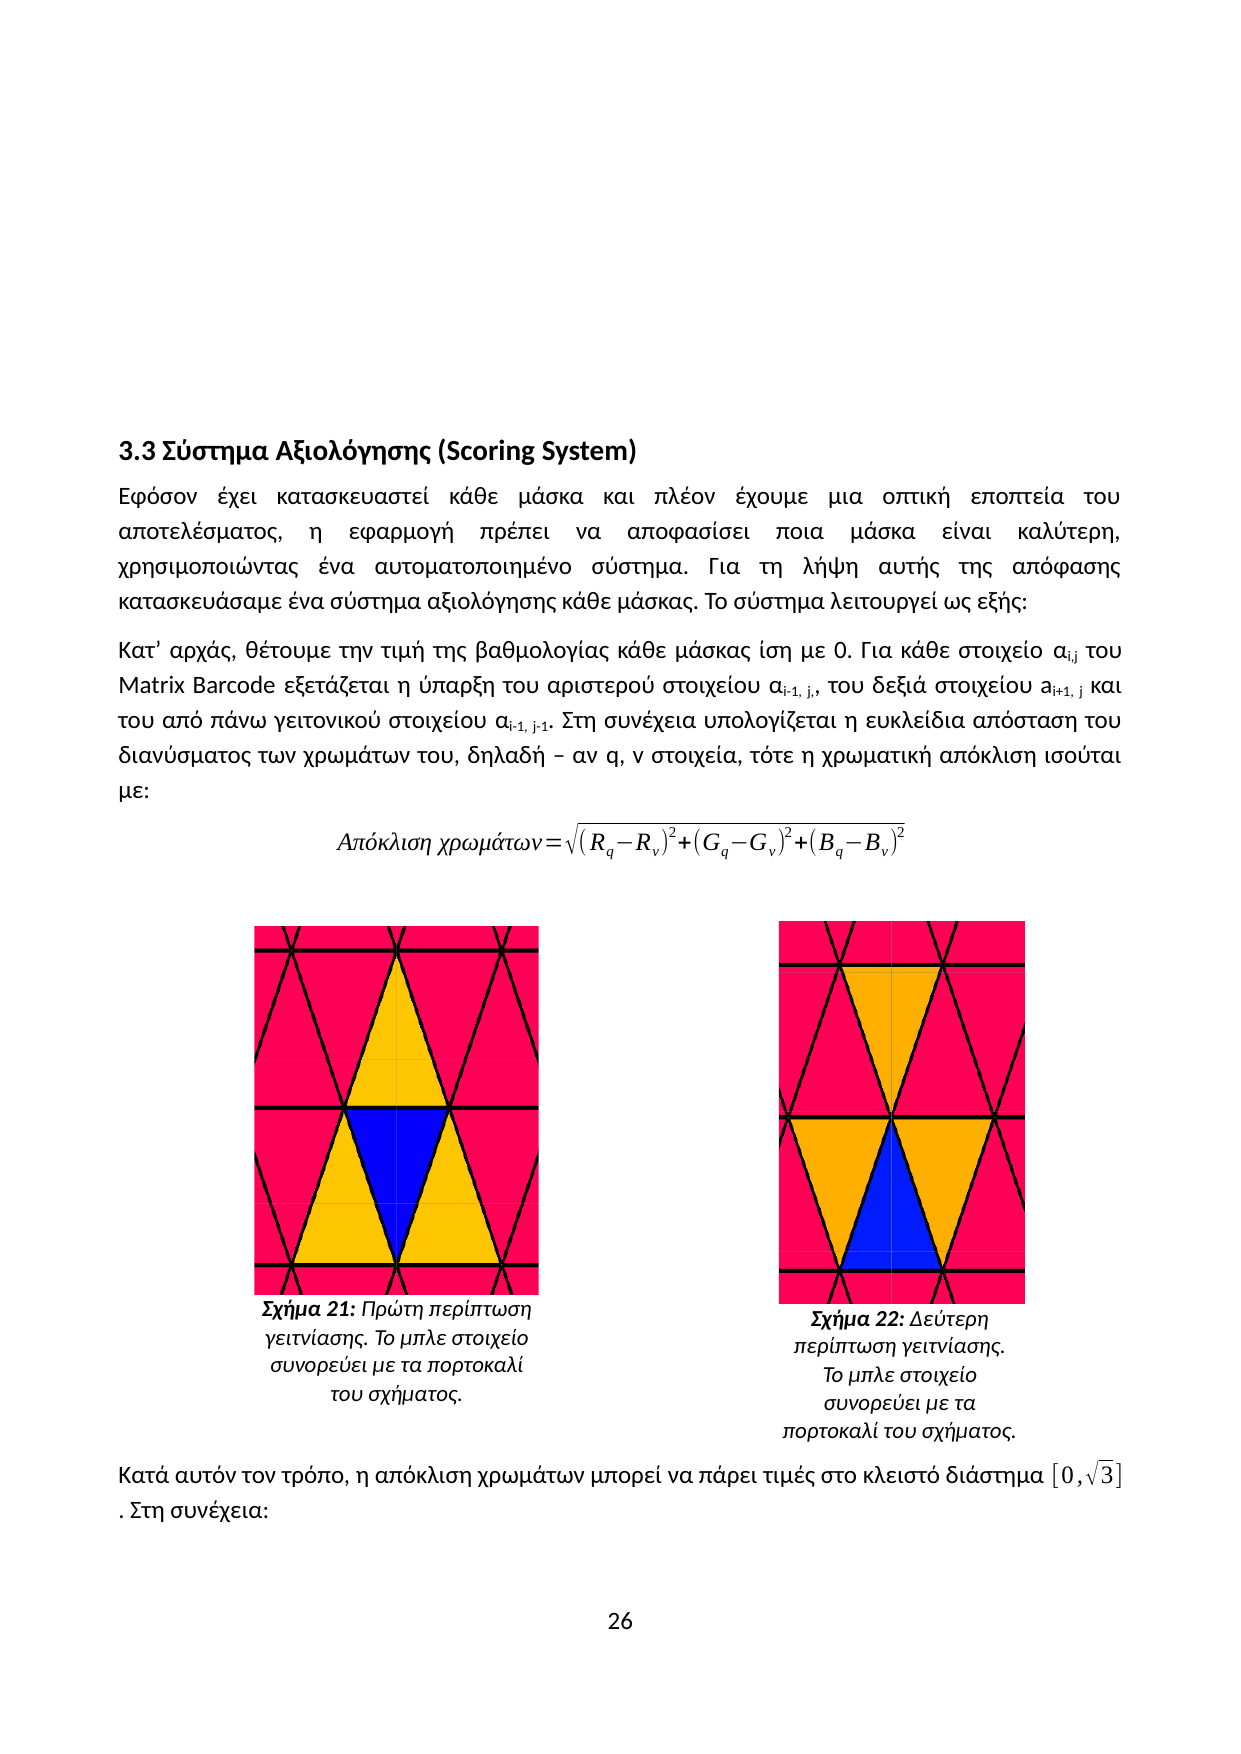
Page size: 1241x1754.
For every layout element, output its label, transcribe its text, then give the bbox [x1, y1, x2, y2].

picture [254, 926, 539, 1295]
subtitle 3.3 Σύστημα Αξιολόγησης (Scoring System) [118, 432, 1122, 467]
picture [778, 921, 1025, 1304]
text Κατ’ αρχάς, θέτουμε την τιμή της βαθμολογίας κάθε μάσκας ίση με 0. Για κάθε στοιχείο αi,j του Matrix Barcode εξετάζεται η ύπαρξη του αριστερού στοιχείου αi-1, j,, του δεξιά στοιχείου ai+1, j και του από πάνω γειτονικού στοιχείου αi-1, j-1. Στη συνέχεια υπολογίζεται η ευκλείδια απόσταση του διανύσματος των χρωμάτων του, δηλαδή – αν q, v στοιχεία, τότε η χρωματική απόκλιση ισούται με: [118, 634, 1122, 805]
text Κατά αυτόν τον τρόπο, η απόκλιση χρωμάτων μπορεί να πάρει τιμές στο κλειστό διάστημα . Στη συνέχεια: [118, 1459, 1122, 1525]
text Εφόσον έχει κατασκευαστεί κάθε μάσκα και πλέον έχουμε μια οπτική εποπτεία του αποτελέσματος, η εφαρμογή πρέπει να αποφασίσει ποια μάσκα είναι καλύτερη, χρησιμοποιώντας ένα αυτοματοποιημένο σύστημα. Για τη λήψη αυτής της απόφασης κατασκευάσαμε ένα σύστημα αξιολόγησης κάθε μάσκας. Το σύστημα λειτουργεί ως εξής: [118, 480, 1122, 615]
text Σχήμα 21: Πρώτη περίπτωση γειτνίασης. Το μπλε στοιχείο συνορεύει με τα πορτοκαλί του σχήματος. [251, 1295, 542, 1407]
text Σχήμα 22: Δεύτερη περίπτωση γειτνίασης. Το μπλε στοιχείο συνορεύει με τα πορτοκαλί του σχήματος. [781, 1304, 1018, 1444]
